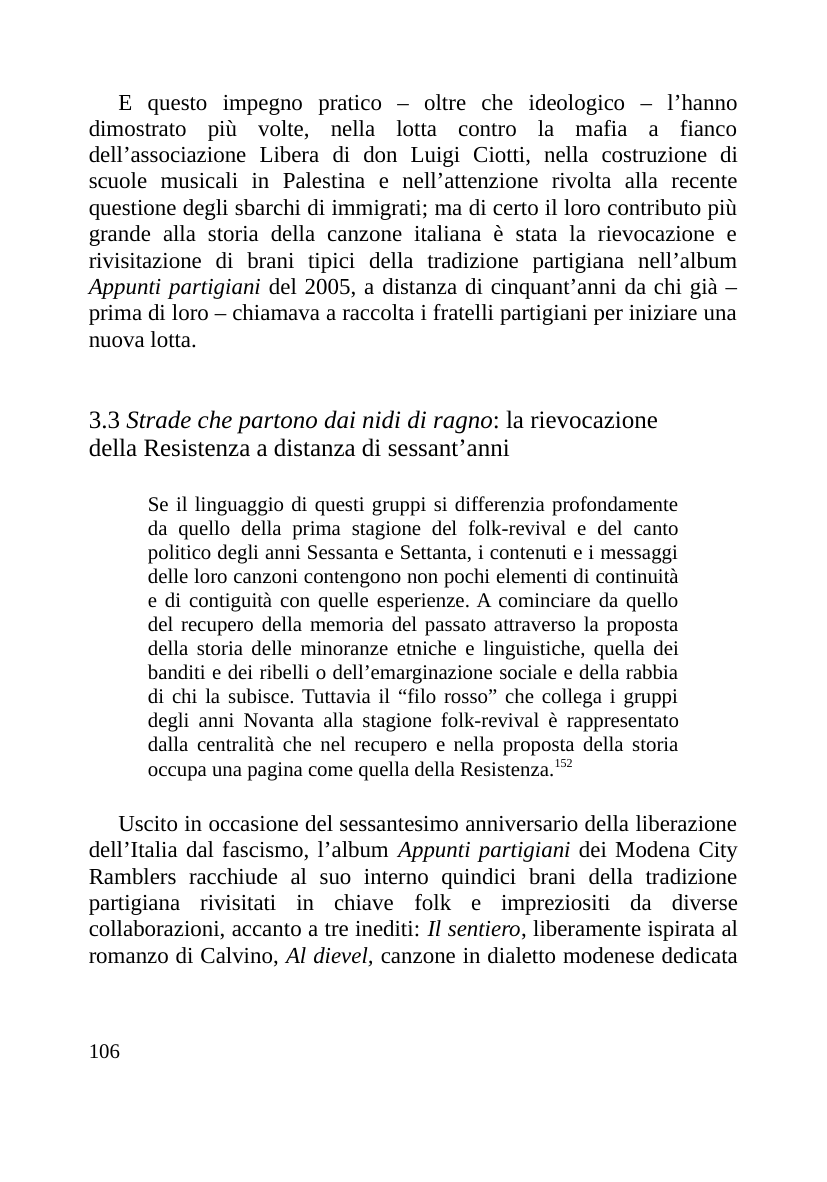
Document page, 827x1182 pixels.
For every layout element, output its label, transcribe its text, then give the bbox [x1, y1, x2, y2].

text Uscito in occasione del sessantesimo anniversario della liberazione dell’Italia dal fascismo, l’album Appunti partigiani dei Modena City Ramblers racchiude al suo interno quindici brani della tradizione partigiana rivisitati in chiave folk e impreziositi da diverse collaborazioni, accanto a tre inediti: Il sentiero, liberamente ispirata al romanzo di Calvino, Al dievel, canzone in dialetto modenese dedicata [88, 810, 738, 968]
text E questo impegno pratico – oltre che ideologico – l’hanno dimostrato più volte, nella lotta contro la mafia a fianco dell’associazione Libera di don Luigi Ciotti, nella costruzione di scuole musicali in Palestina e nell’attenzione rivolta alla recente questione degli sbarchi di immigrati; ma di certo il loro contributo più grande alla storia della canzone italiana è stata la rievocazione e rivisitazione di brani tipici della tradizione partigiana nell’album Appunti partigiani del 2005, a distanza di cinquant’anni da chi già – prima di loro – chiamava a raccolta i fratelli partigiani per iniziare una nuova lotta. [88, 88, 738, 352]
text Se il linguaggio di questi gruppi si differenzia profondamente da quello della prima stagione del folk-revival e del canto politico degli anni Sessanta e Settanta, i contenuti e i messaggi delle loro canzoni contengono non pochi elementi di continuità e di contiguità con quelle esperienze. A cominciare da quello del recupero della memoria del passato attraverso la proposta della storia delle minoranze etniche e linguistiche, quella dei banditi e dei ribelli o dell’emarginazione sociale e della rabbia di chi la subisce. Tuttavia il “filo rosso” che collega i gruppi degli anni Novanta alla stagione folk-revival è rappresentato dalla centralità che nel recupero e nella proposta della storia occupa una pagina come quella della Resistenza. [148, 492, 679, 781]
text 3.3 Strade che partono dai nidi di ragno: la rievocazione della Resistenza a distanza di sessant’anni [88, 405, 738, 462]
